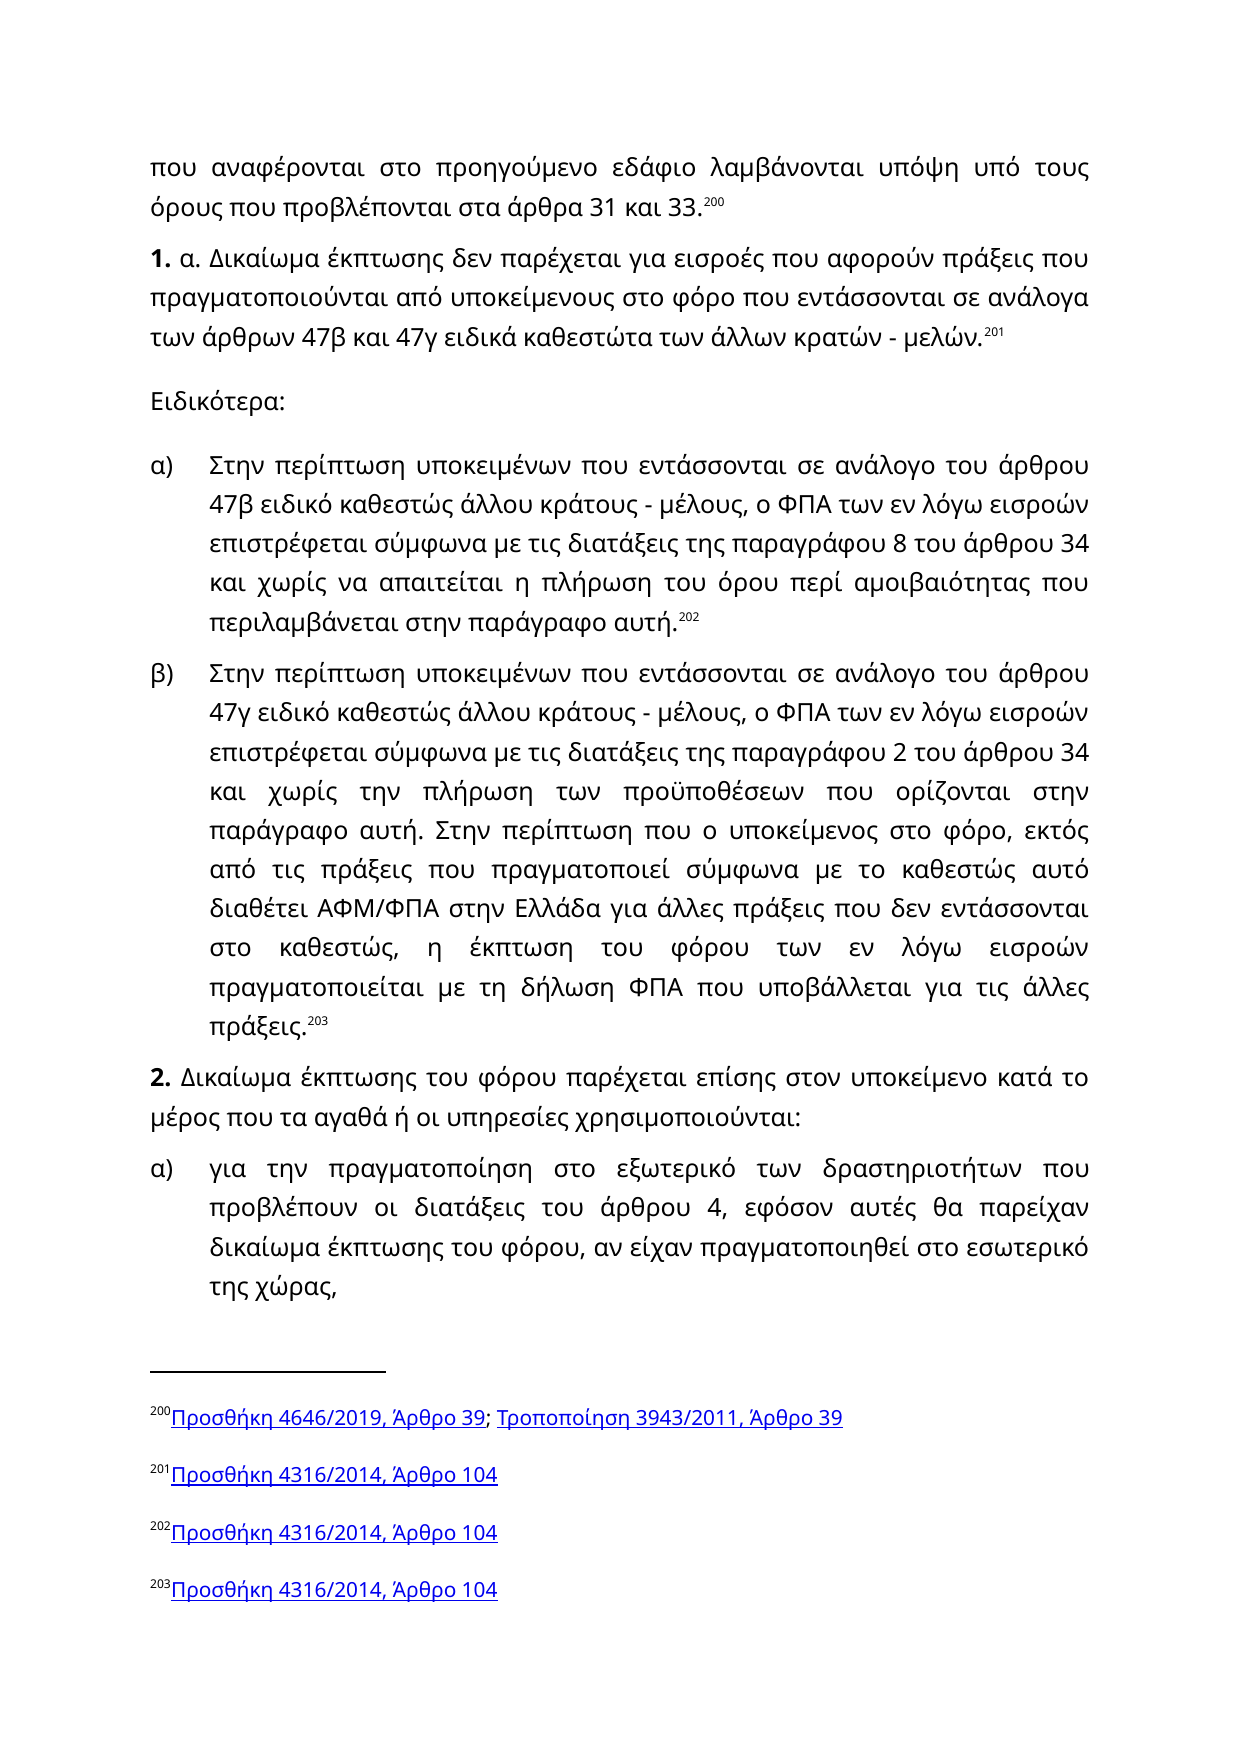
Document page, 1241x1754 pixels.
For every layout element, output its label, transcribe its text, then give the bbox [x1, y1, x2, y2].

text Προσθήκη 4646/2019, Άρθρο 39; Τροποποίηση 3943/2011, Άρθρο 39 [150, 1403, 1090, 1431]
text που αναφέρονται στο προηγούμενο εδάφιο λαμβάνονται υπόψη υπό τους όρους που προβλέπονται στα άρθρα 31 και 33. [150, 150, 1090, 223]
list α) Στην περίπτωση υποκειμένων που εντάσσονται σε ανάλογο του άρθρου 47β ειδικό καθεστώς άλλου κράτους - μέλους, ο ΦΠΑ των εν λόγω εισροών επιστρέφεται σύμφωνα με τις διατάξεις της παραγράφου 8 του άρθρου 34 και χωρίς να απαιτείται η πλήρωση του όρου περί αμοιβαιότητας που περιλαμβάνεται στην παράγραφο αυτή. [150, 447, 1090, 638]
list α) για την πραγματοποίηση στο εξωτερικό των δραστηριοτήτων που προβλέπουν οι διατάξεις του άρθρου 4, εφόσον αυτές θα παρείχαν δικαίωμα έκπτωσης του φόρου, αν είχαν πραγματοποιηθεί στο εσωτερικό της χώρας, [150, 1151, 1090, 1302]
text Προσθήκη 4316/2014, Άρθρο 104 [150, 1576, 1090, 1604]
text 2. Δικαίωμα έκπτωσης του φόρου παρέχεται επίσης στον υποκείμενο κατά το μέρος που τα αγαθά ή οι υπηρεσίες χρησιμοποιούνται: [150, 1060, 1090, 1133]
text Προσθήκη 4316/2014, Άρθρο 104 [150, 1518, 1090, 1546]
text Προσθήκη 4316/2014, Άρθρο 104 [150, 1460, 1090, 1489]
text 1. α. Δικαίωμα έκπτωσης δεν παρέχεται για εισροές που αφορούν πράξεις που πραγματοποιούνται από υποκείμενους στο φόρο που εντάσσονται σε ανάλογα των άρθρων 47β και 47γ ειδικά καθεστώτα των άλλων κρατών - μελών. [150, 241, 1090, 353]
list β) Στην περίπτωση υποκειμένων που εντάσσονται σε ανάλογο του άρθρου 47γ ειδικό καθεστώς άλλου κράτους - μέλους, ο ΦΠΑ των εν λόγω εισροών επιστρέφεται σύμφωνα με τις διατάξεις της παραγράφου 2 του άρθρου 34 και χωρίς την πλήρωση των προϋποθέσεων που ορίζονται στην παράγραφο αυτή. Στην περίπτωση που ο υποκείμενος στο φόρο, εκτός από τις πράξεις που πραγματοποιεί σύμφωνα με το καθεστώς αυτό διαθέτει ΑΦΜ/ΦΠΑ στην Ελλάδα για άλλες πράξεις που δεν εντάσσονται στο καθεστώς, η έκπτωση του φόρου των εν λόγω εισροών πραγματοποιείται με τη δήλωση ΦΠΑ που υποβάλλεται για τις άλλες πράξεις. [150, 656, 1090, 1042]
text Ειδικότερα: [150, 383, 1090, 417]
